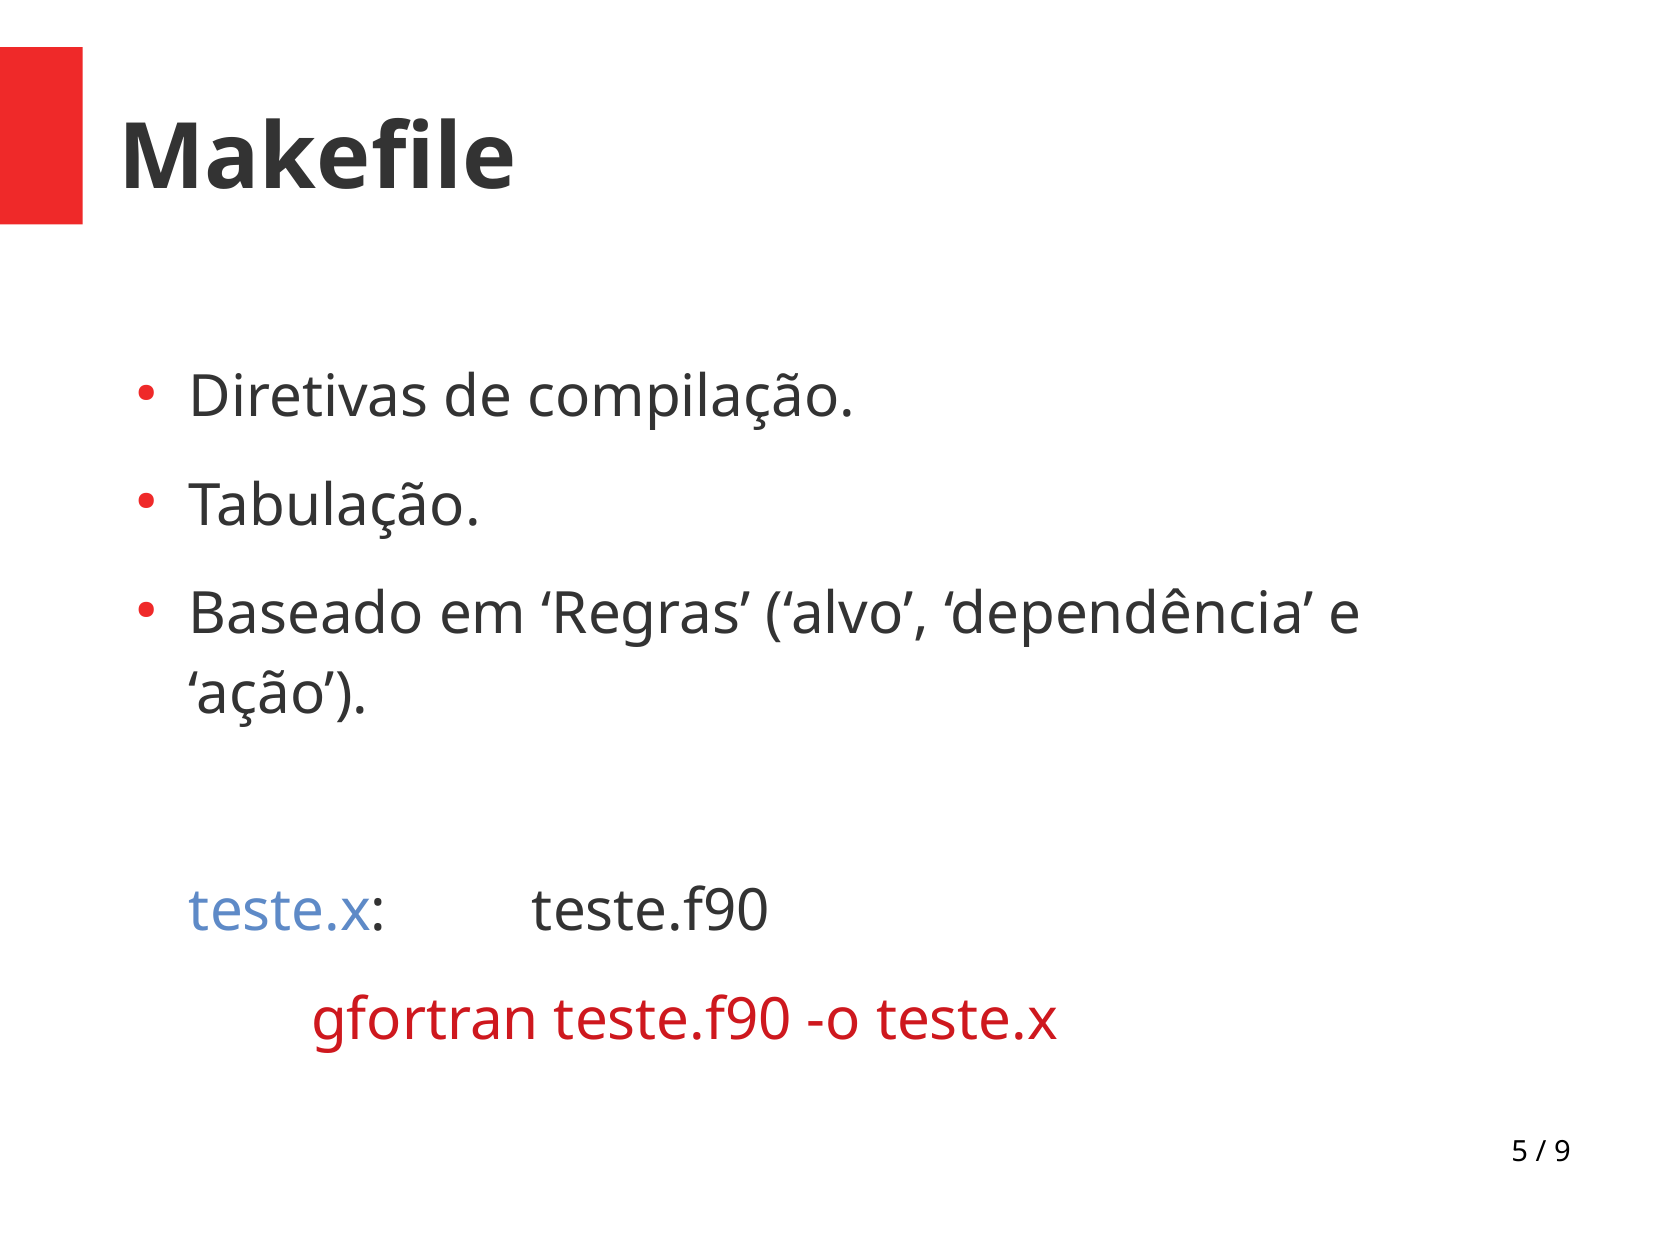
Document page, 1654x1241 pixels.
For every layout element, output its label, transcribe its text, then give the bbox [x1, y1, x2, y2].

list Diretivas de compilação. Tabulação. Baseado em ‘Regras’ (‘alvo’, ‘dependência’ e ‘ação’). teste.x: teste.f90 gfortran teste.f90 -o teste.x [118, 354, 1536, 1074]
title Makefile [118, 49, 1571, 257]
